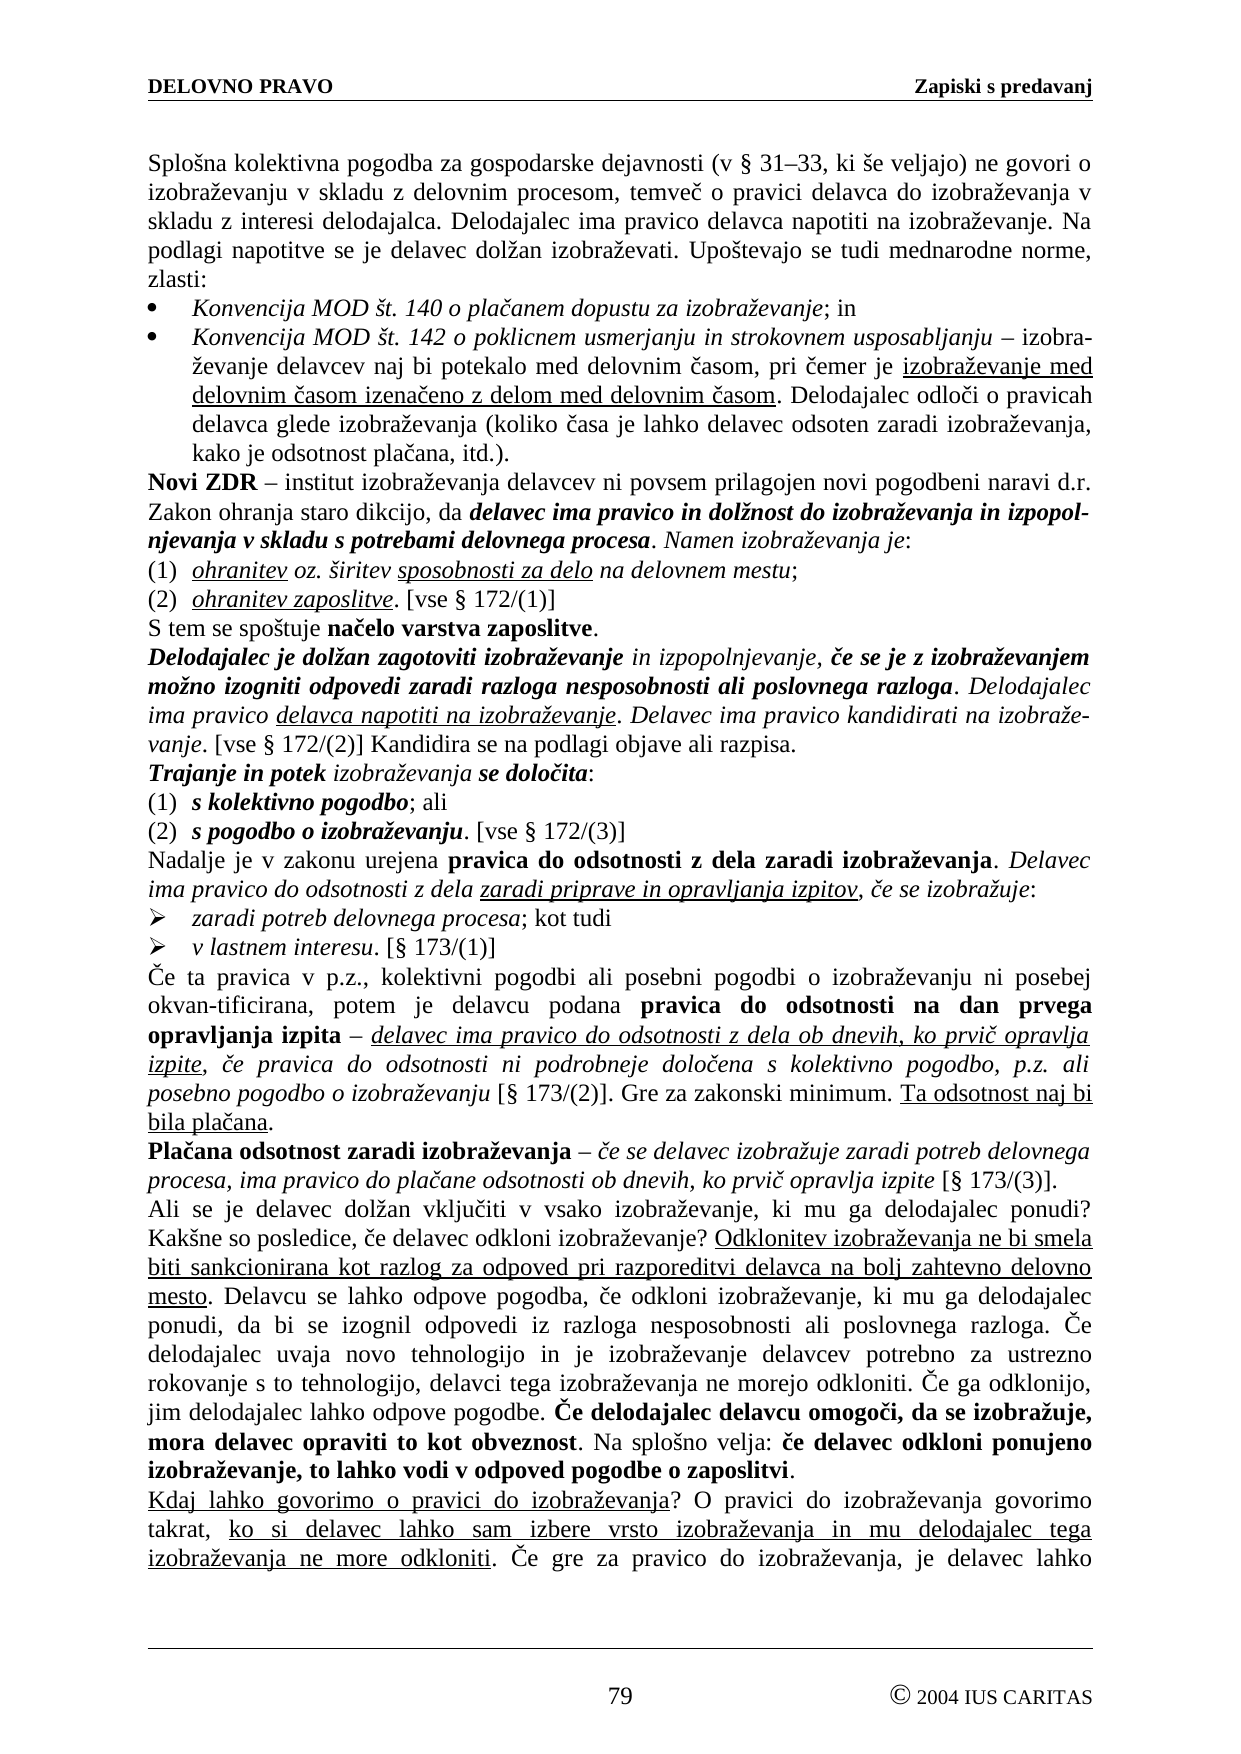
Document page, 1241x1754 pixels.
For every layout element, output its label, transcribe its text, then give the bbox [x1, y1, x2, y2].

list s pogodbo o izobraževanju. [vse § 172/(3)] [148, 816, 1093, 845]
list ohranitev zaposlitve. [vse § 172/(1)] [148, 583, 1093, 613]
text Trajanje in potek izobraževanja se določita: [148, 758, 1093, 787]
text Splošna kolektivna pogodba za gospodarske dejavnosti (v § 31–33, ki še veljajo) ne govori o izobraževanju v skladu z delovnim procesom, temveč o pravici delavca do izobraževanja v skladu z interesi delodajalca. Delodajalec ima pravico delavca napotiti na izobraževanje. Na podlagi napotitve se je delavec dolžan izobraževati. Upoštevajo se tudi mednarodne norme, zlasti: [148, 148, 1093, 293]
list Konvencija MOD št. 142 o poklicnem usmerjanju in strokovnem usposabljanju – izobra-ževanje delavcev naj bi potekalo med delovnim časom, pri čemer je izobraževanje med delovnim časom izenačeno z delom med delovnim časom. Delodajalec odloči o pravicah delavca glede izobraževanja (koliko časa je lahko delavec odsoten zaradi izobraževanja, kako je odsotnost plačana, itd.). [148, 322, 1093, 467]
text Delodajalec je dolžan zagotoviti izobraževanje in izpopolnjevanje, če se je z izobraževanjem možno izogniti odpovedi zaradi razloga nesposobnosti ali poslovnega razloga. Delodajalec ima pravico delavca napotiti na izobraževanje. Delavec ima pravico kandidirati na izobraže-vanje. [vse § 172/(2)] Kandidira se na podlagi objave ali razpisa. [148, 642, 1093, 758]
text Če ta pravica v p.z., kolektivni pogodbi ali posebni pogodbi o izobraževanju ni posebej okvan-tificirana, potem je delavcu podana pravica do odsotnosti na dan prvega opravljanja izpita – delavec ima pravico do odsotnosti z dela ob dnevih, ko prvič opravlja izpite, če pravica do odsotnosti ni podrobneje določena s kolektivno pogodbo, p.z. ali posebno pogodbo o izobraževanju [§ 173/(2)]. Gre za zakonski minimum. Ta odsotnost naj bi bila plačana. [148, 961, 1093, 1136]
list zaradi potreb delovnega procesa; kot tudi [148, 903, 1093, 932]
text Novi ZDR – institut izobraževanja delavcev ni povsem prilagojen novi pogodbeni naravi d.r. Zakon ohranja staro dikcijo, da delavec ima pravico in dolžnost do izobraževanja in izpopol-njevanja v skladu s potrebami delovnega procesa. Namen izobraževanja je: [148, 467, 1093, 554]
text Nadalje je v zakonu urejena pravica do odsotnosti z dela zaradi izobraževanja. Delavec ima pravico do odsotnosti z dela zaradi priprave in opravljanja izpitov, če se izobražuje: [148, 845, 1093, 903]
text Plačana odsotnost zaradi izobraževanja – če se delavec izobražuje zaradi potreb delovnega procesa, ima pravico do plačane odsotnosti ob dnevih, ko prvič opravlja izpite [§ 173/(3)]. [148, 1136, 1093, 1194]
list Konvencija MOD št. 140 o plačanem dopustu za izobraževanje; in [148, 293, 1093, 322]
text Kdaj lahko govorimo o pravici do izobraževanja? O pravici do izobraževanja govorimo takrat, ko si delavec lahko sam izbere vrsto izobraževanja in mu delodajalec tega izobraževanja ne more odkloniti. Če gre za pravico do izobraževanja, je delavec lahko [148, 1484, 1093, 1572]
list ohranitev oz. širitev sposobnosti za delo na delovnem mestu; [148, 554, 1093, 583]
text Ali se je delavec dolžan vključiti v vsako izobraževanje, ki mu ga delodajalec ponudi? Kakšne so posledice, če delavec odkloni izobraževanje? Odklonitev izobraževanja ne bi smela biti sankcionirana kot razlog za odpoved pri razporeditvi delavca na bolj zahtevno delovno mesto. Delavcu se lahko odpove pogodba, če odkloni izobraževanje, ki mu ga delodajalec ponudi, da bi se izognil odpovedi iz razloga nesposobnosti ali poslovnega razloga. Če delodajalec uvaja novo tehnologijo in je izobraževanje delavcev potrebno za ustrezno rokovanje s to tehnologijo, delavci tega izobraževanja ne morejo odkloniti. Če ga odklonijo, jim delodajalec lahko odpove pogodbe. Če delodajalec delavcu omogoči, da se izobražuje, mora delavec opraviti to kot obveznost. Na splošno velja: če delavec odkloni ponujeno izobraževanje, to lahko vodi v odpoved pogodbe o zaposlitvi. [148, 1194, 1093, 1484]
text S tem se spoštuje načelo varstva zaposlitve. [148, 613, 1093, 642]
list v lastnem interesu. [§ 173/(1)] [148, 932, 1093, 961]
list s kolektivno pogodbo; ali [148, 787, 1093, 816]
